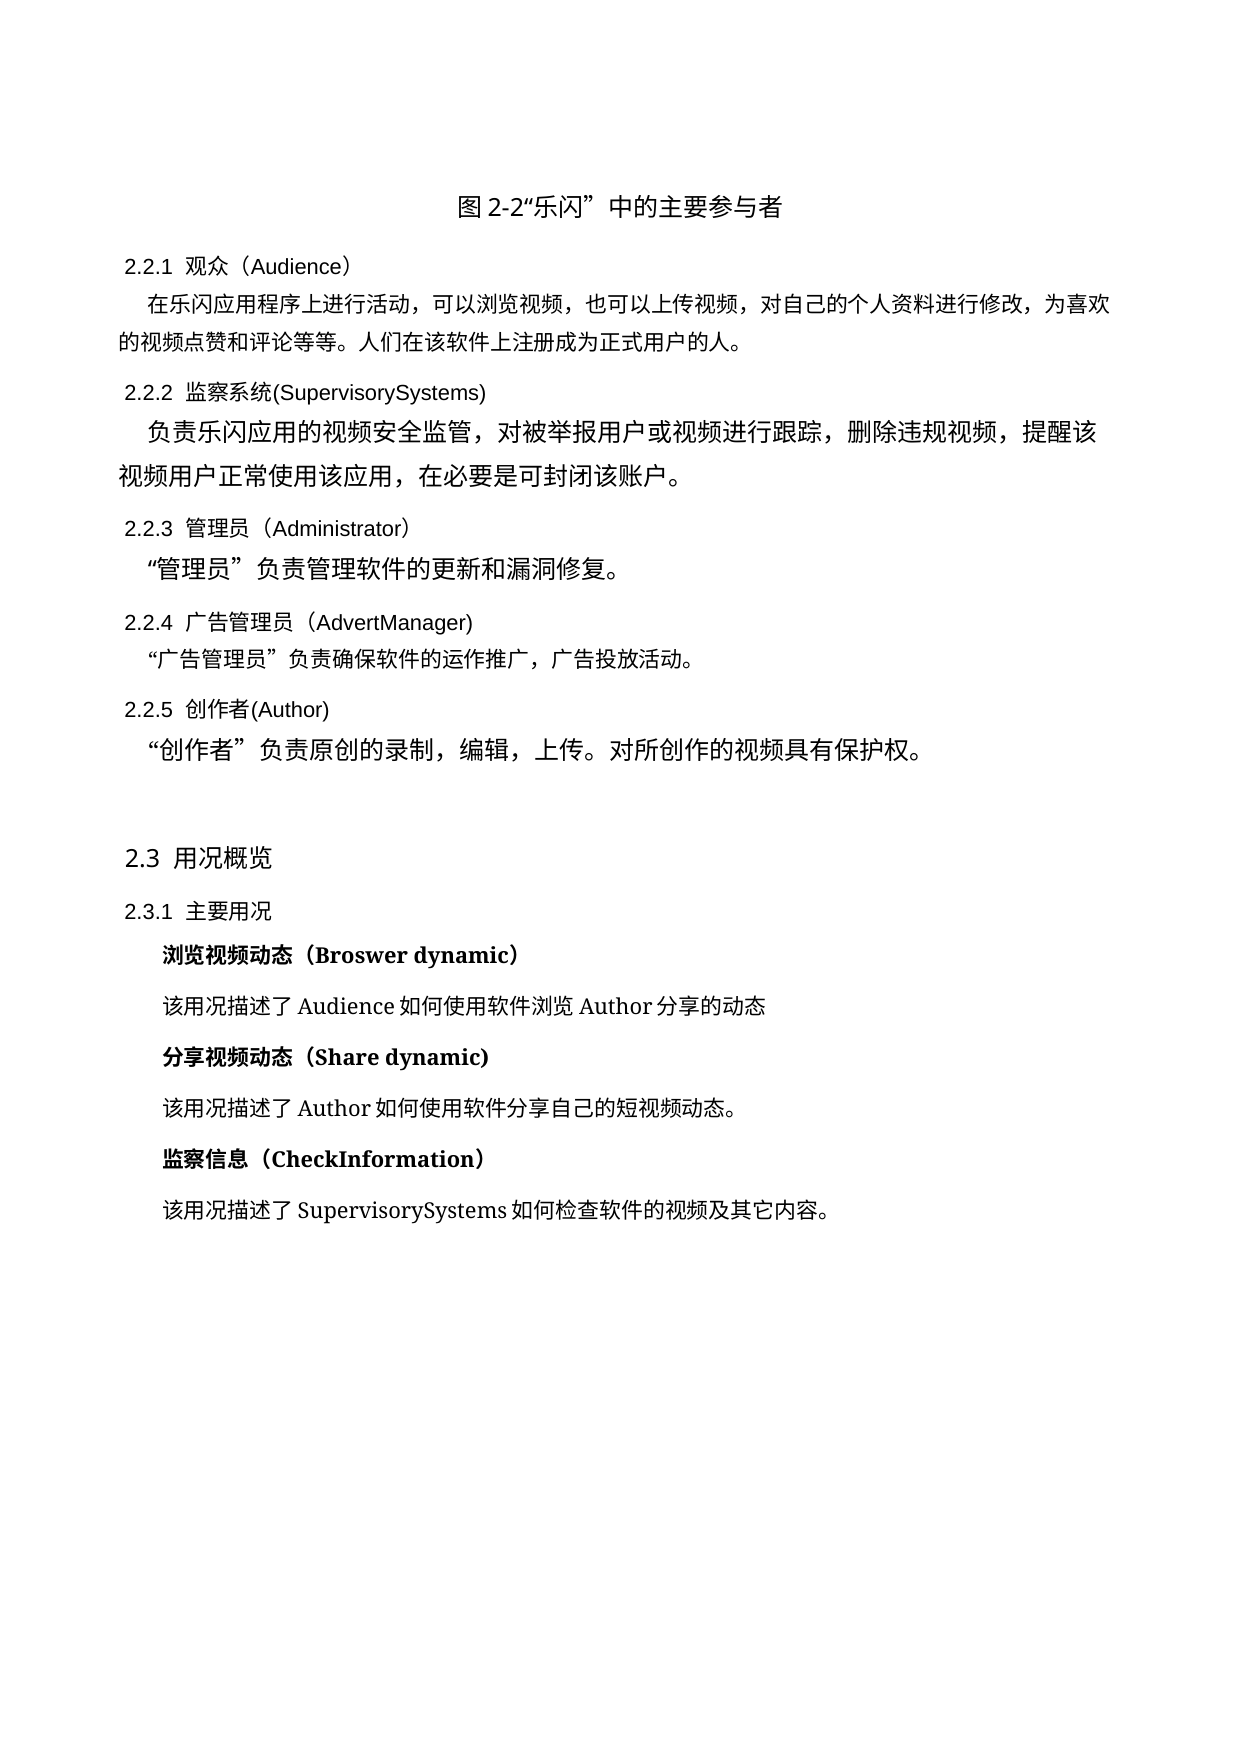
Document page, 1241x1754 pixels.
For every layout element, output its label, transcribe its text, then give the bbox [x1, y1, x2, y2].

text 该用况描述了SupervisorySystems如何检查软件的视频及其它内容。 [118, 1193, 1122, 1225]
text 浏览视频动态（Broswer dynamic） [118, 938, 1122, 970]
text 该用况描述了Author如何使用软件分享自己的短视频动态。 [118, 1091, 1122, 1123]
text 该用况描述了Audience如何使用软件浏览Author分享的动态 [118, 989, 1122, 1021]
text “创作者”负责原创的录制，编辑，上传。对所创作的视频具有保护权。 [118, 730, 1122, 766]
subtitle 主要用况 [118, 894, 1122, 925]
text “广告管理员”负责确保软件的运作推广，广告投放活动。 [118, 642, 1122, 674]
text 分享视频动态（Share dynamic) [118, 1040, 1122, 1072]
text 负责乐闪应用的视频安全监管，对被举报用户或视频进行跟踪，删除违规视频，提醒该视频用户正常使用该应用，在必要是可封闭该账户。 [118, 413, 1122, 492]
text 在乐闪应用程序上进行活动，可以浏览视频，也可以上传视频，对自己的个人资料进行修改，为喜欢的视频点赞和评论等等。人们在该软件上注册成为正式用户的人。 [118, 287, 1122, 357]
text 监察信息（CheckInformation） [118, 1142, 1122, 1174]
text “管理员”负责管理软件的更新和漏洞修复。 [118, 549, 1122, 586]
subtitle 管理员（Administrator） [118, 511, 1122, 543]
subtitle 广告管理员（AdvertManager) [118, 604, 1122, 636]
subtitle 创作者(Author) [118, 692, 1122, 724]
text 图2-2“乐闪”中的主要参与者 [118, 188, 1122, 224]
subtitle 用况概览 [118, 838, 1122, 875]
subtitle 监察系统(SupervisorySystems) [118, 375, 1122, 406]
subtitle 观众（Audience） [118, 249, 1122, 281]
